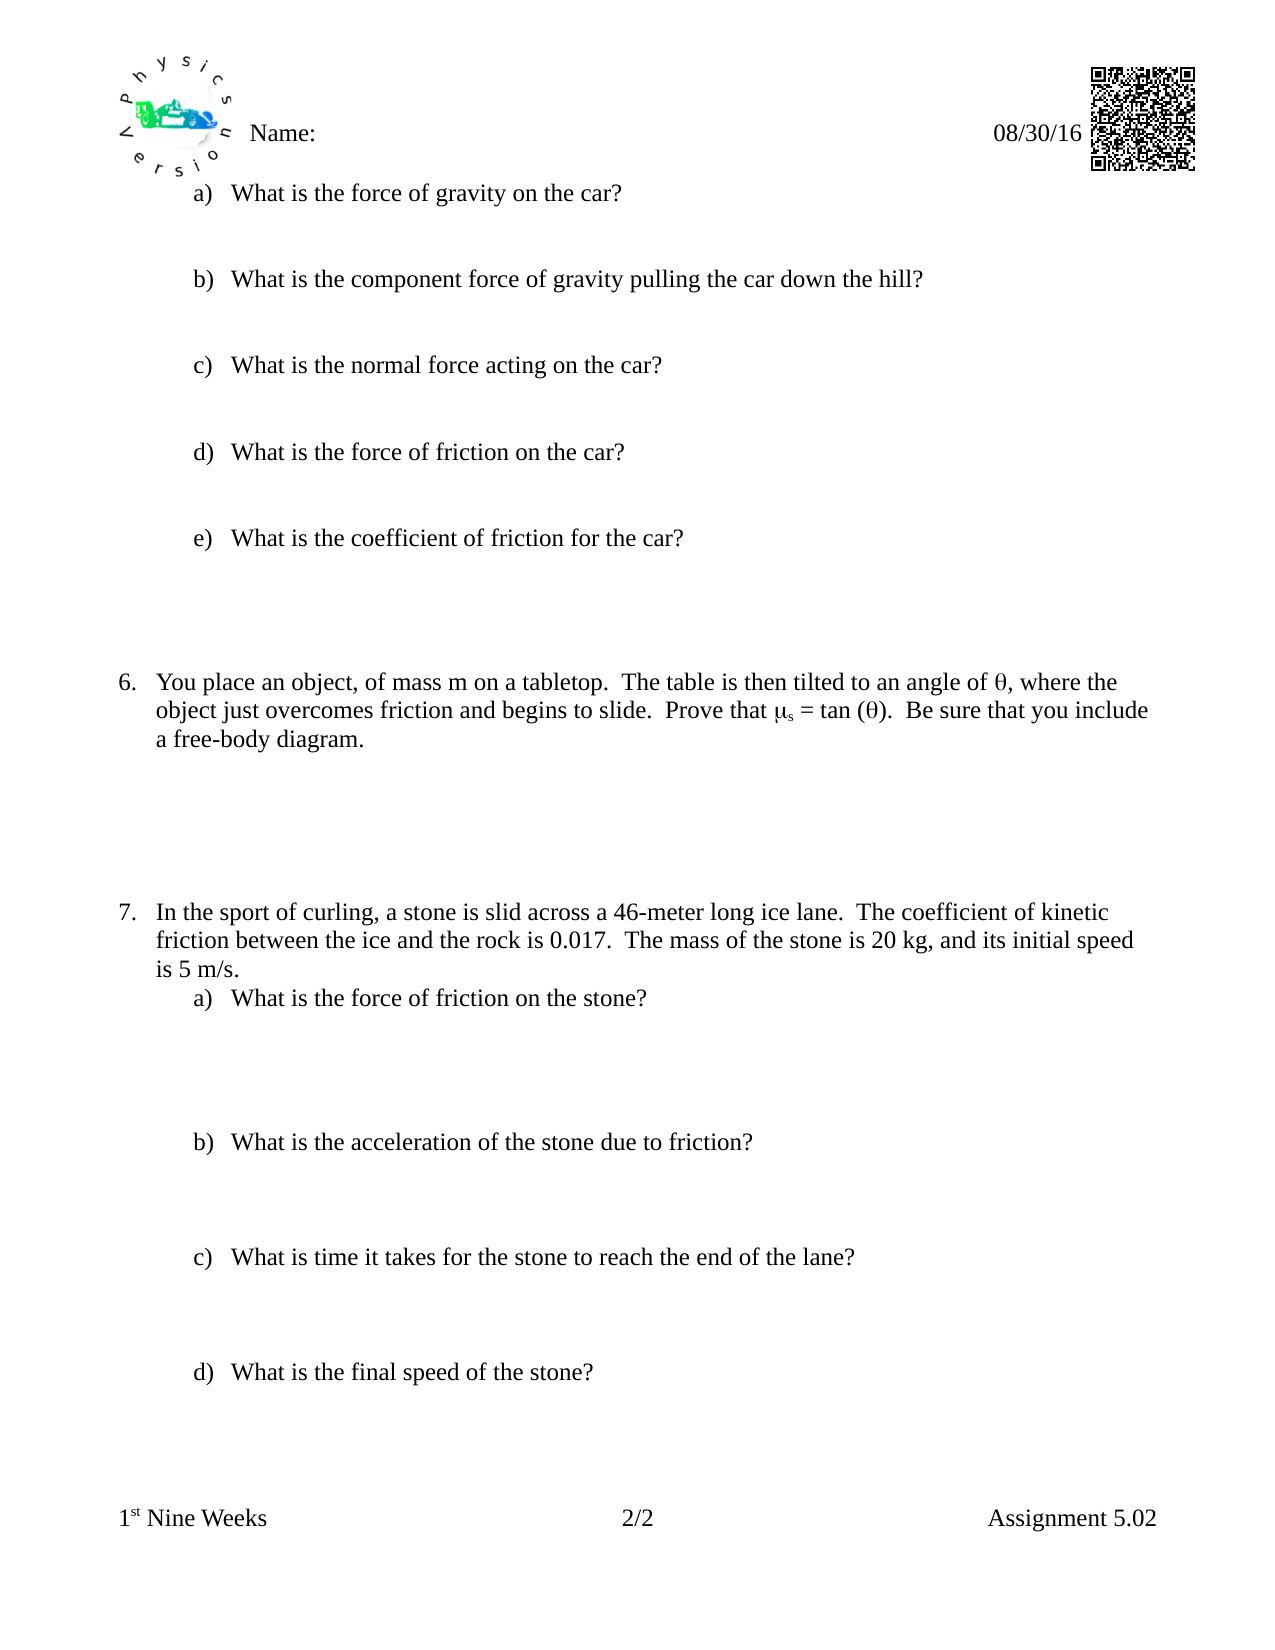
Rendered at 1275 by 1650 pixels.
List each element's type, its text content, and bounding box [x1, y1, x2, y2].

list What is the acceleration of the stone due to friction? [193, 1127, 1157, 1156]
picture [119, 56, 232, 177]
list What is time it takes for the stone to reach the end of the lane? [193, 1242, 1157, 1271]
list What is the force of friction on the car? [193, 437, 1157, 466]
picture [1082, 58, 1203, 179]
list You place an object, of mass m on a tabletop. The table is then tilted to an angle of q, where the object just overcomes friction and begins to slide. Prove that ms = tan (q). Be sure that you include a free-body diagram. [118, 667, 1157, 753]
list What is the normal force acting on the car? [193, 351, 1157, 379]
list What is the final speed of the stone? [193, 1357, 1157, 1386]
list What is the force of friction on the stone? [193, 983, 1157, 1012]
list In the sport of curling, a stone is slid across a 46-meter long ice lane. The coefficient of kinetic friction between the ice and the rock is 0.017. The mass of the stone is 20 kg, and its initial speed is 5 m/s. [118, 897, 1157, 983]
list What is the force of gravity on the car? [193, 176, 1157, 207]
list What is the coefficient of friction for the car? [193, 523, 1157, 552]
list What is the component force of gravity pulling the car down the hill? [193, 264, 1157, 293]
